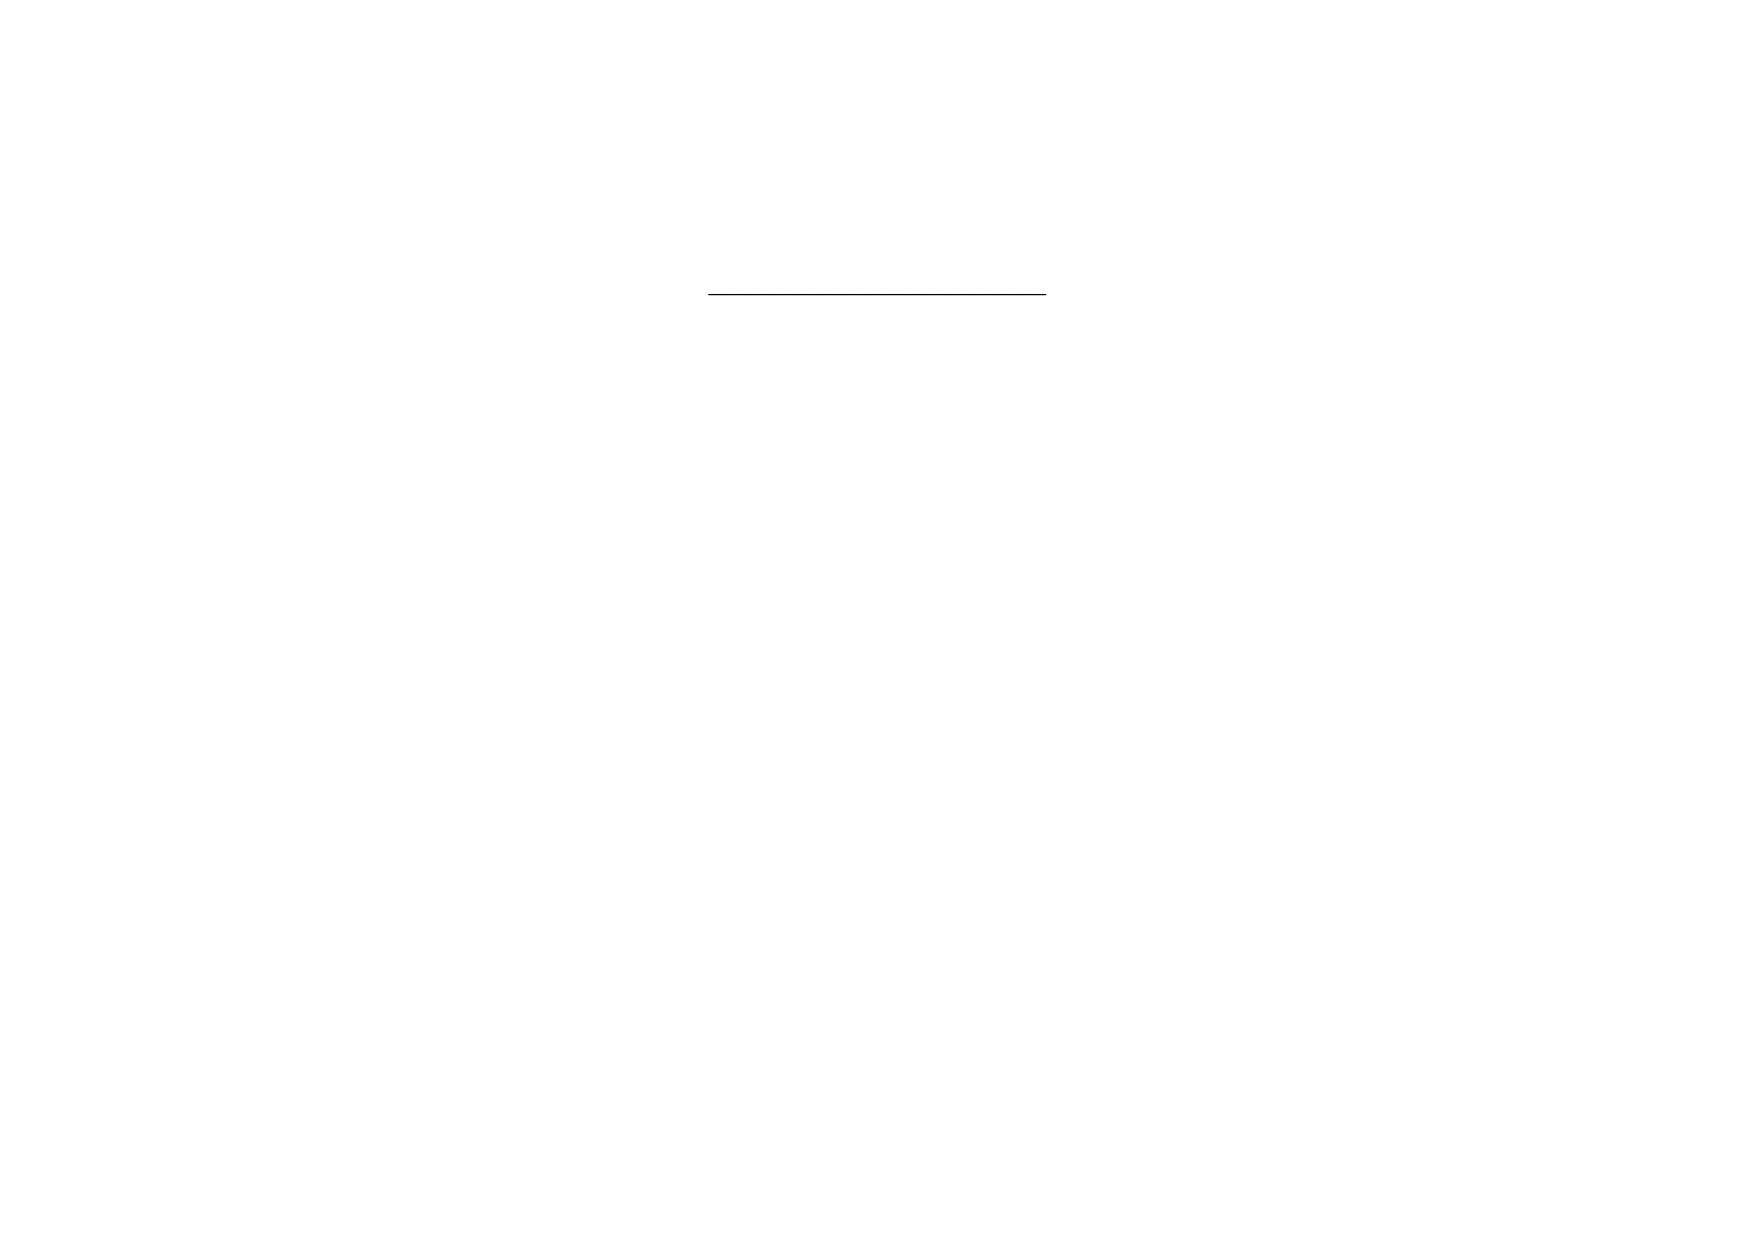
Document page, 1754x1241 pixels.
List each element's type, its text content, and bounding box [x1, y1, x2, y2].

text ___________________________ [118, 269, 1636, 298]
